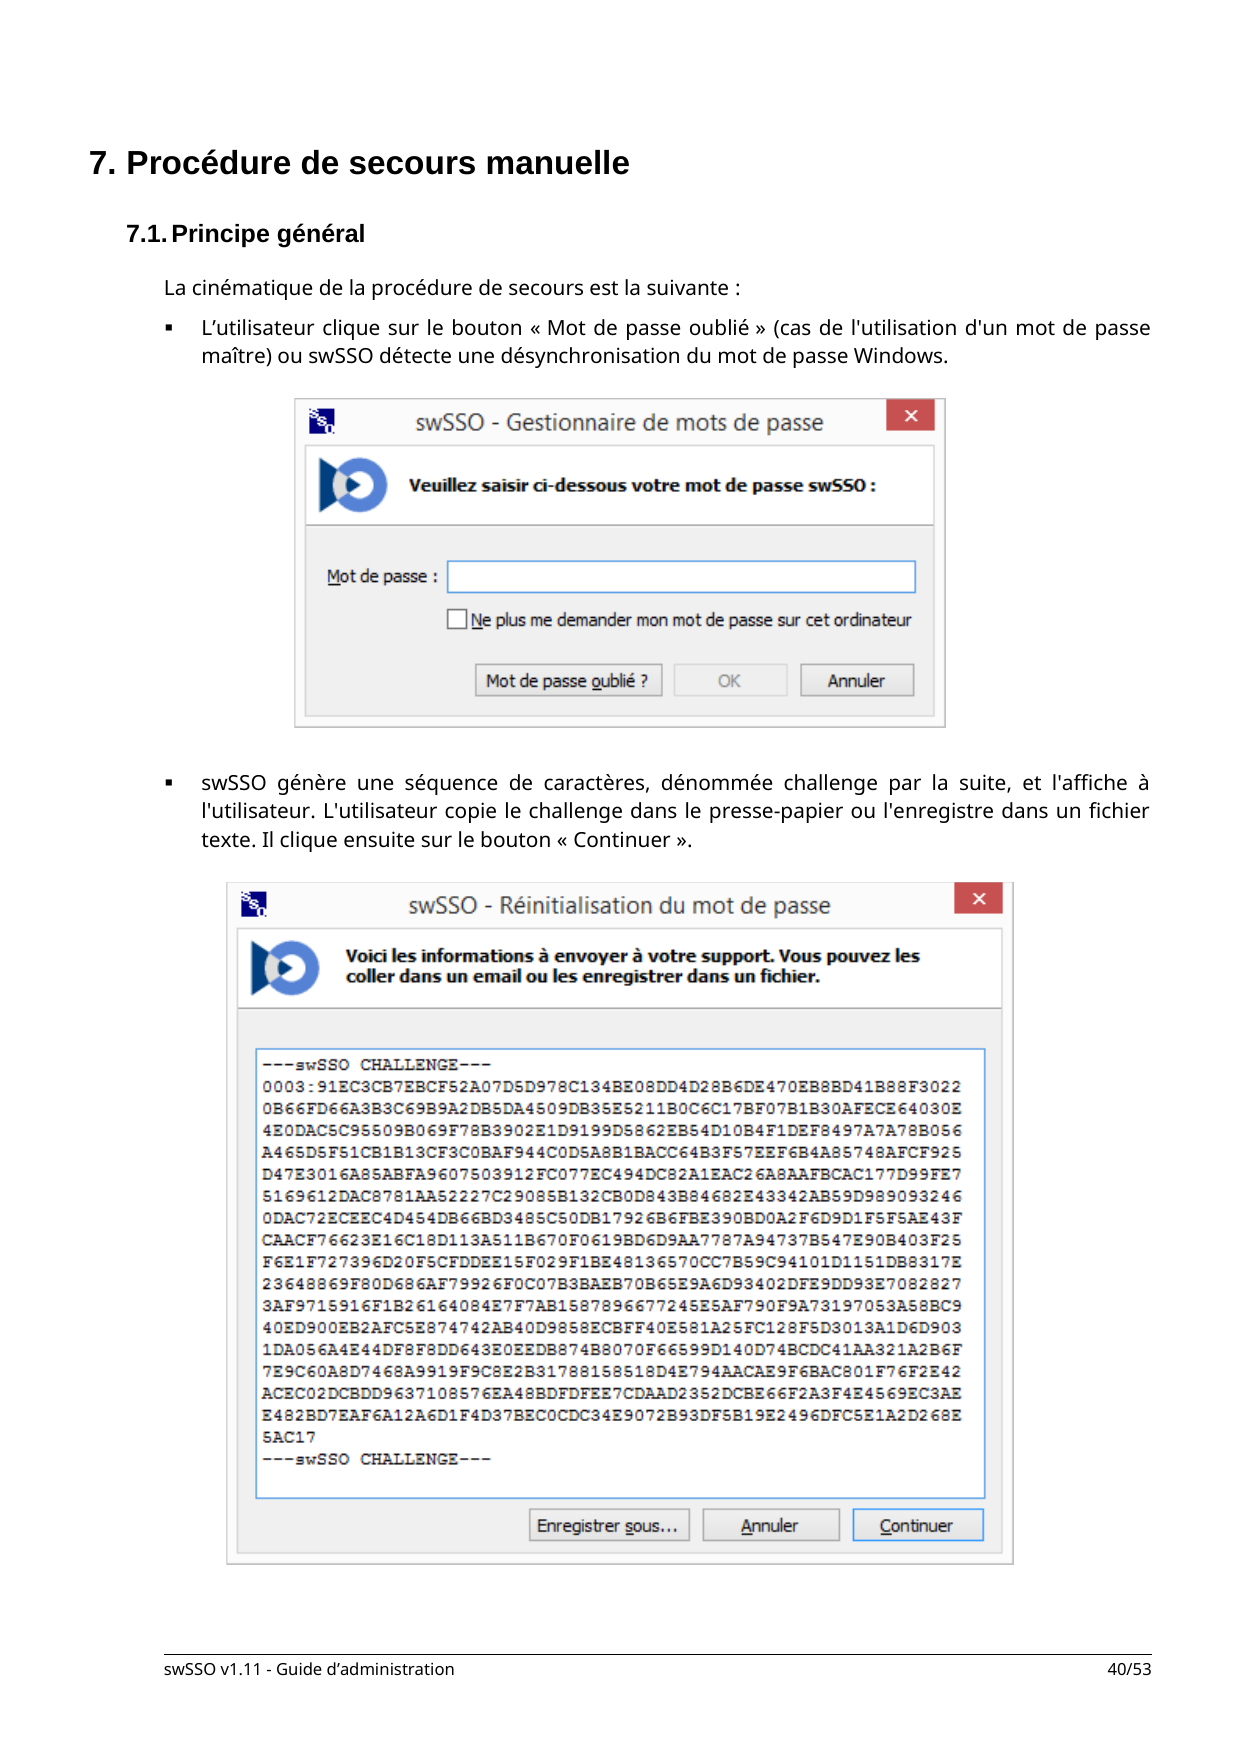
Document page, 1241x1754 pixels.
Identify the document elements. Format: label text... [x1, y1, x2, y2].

picture [294, 398, 946, 728]
subtitle Principe général [126, 219, 1152, 248]
text La cinématique de la procédure de secours est la suivante : [164, 273, 1152, 301]
subtitle Procédure de secours manuelle [89, 143, 1152, 182]
picture [226, 882, 1014, 1565]
list swSSO génère une séquence de caractères, dénommée challenge par la suite, et l'affiche à l'utilisateur. L'utilisateur copie le challenge dans le presse-papier ou l'enregistre dans un fichier texte. Il clique ensuite sur le bouton « Continuer ». [164, 768, 1152, 853]
list L’utilisateur clique sur le bouton « Mot de passe oublié » (cas de l'utilisation d'un mot de passe maître) ou swSSO détecte une désynchronisation du mot de passe Windows. [164, 313, 1152, 370]
